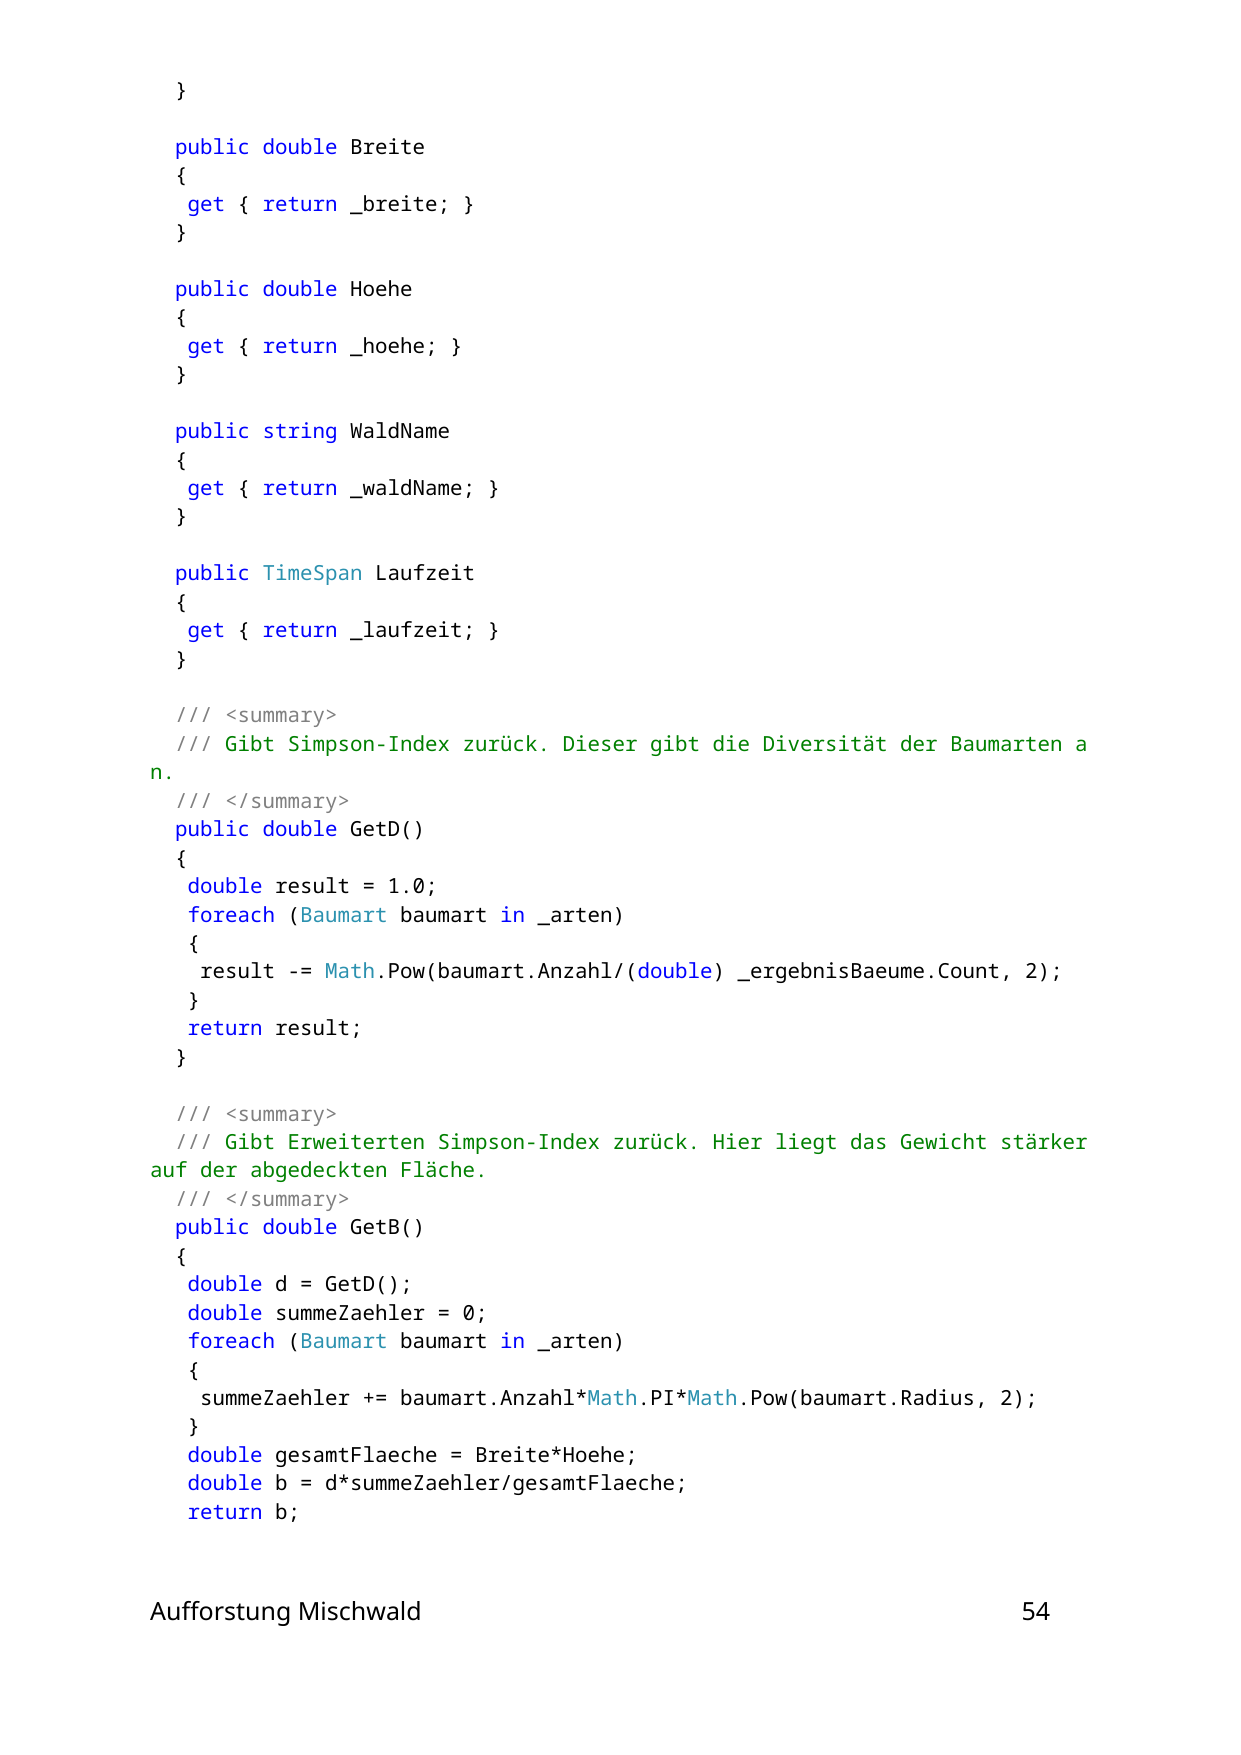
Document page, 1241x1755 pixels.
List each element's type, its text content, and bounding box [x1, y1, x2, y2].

text } [150, 644, 1090, 672]
text double summeZaehler = 0; [150, 1298, 1090, 1326]
text /// </summary> [150, 1184, 1090, 1212]
text public string WaldName [150, 416, 1090, 445]
text } [150, 359, 1090, 388]
text result -= Math.Pow(baumart.Anzahl/(double) _ergebnisBaeume.Count, 2); [150, 957, 1090, 985]
text get { return _breite; } [150, 189, 1090, 217]
text } [150, 985, 1090, 1013]
text foreach (Baumart baumart in _arten) [150, 900, 1090, 928]
text { [150, 1241, 1090, 1269]
text { [150, 1355, 1090, 1383]
text public double GetB() [150, 1212, 1090, 1241]
text { [150, 160, 1090, 189]
text } [150, 217, 1090, 246]
text { [150, 928, 1090, 957]
text public TimeSpan Laufzeit [150, 558, 1090, 587]
text public double Hoehe [150, 274, 1090, 302]
text return b; [150, 1497, 1090, 1525]
text } [150, 75, 1090, 103]
text return result; [150, 1013, 1090, 1042]
text double d = GetD(); [150, 1269, 1090, 1298]
text /// Gibt Erweiterten Simpson-Index zurück. Hier liegt das Gewicht stärker auf der abgedeckten Fläche. [150, 1127, 1090, 1184]
text get { return _hoehe; } [150, 331, 1090, 359]
text /// Gibt Simpson-Index zurück. Dieser gibt die Diversität der Baumarten an. [150, 729, 1090, 786]
text public double GetD() [150, 814, 1090, 843]
text get { return _laufzeit; } [150, 615, 1090, 644]
text } [150, 502, 1090, 530]
text double b = d*summeZaehler/gesamtFlaeche; [150, 1468, 1090, 1497]
text double gesamtFlaeche = Breite*Hoehe; [150, 1440, 1090, 1468]
text /// <summary> [150, 1099, 1090, 1127]
text /// <summary> [150, 701, 1090, 729]
text } [150, 1412, 1090, 1440]
text } [150, 1042, 1090, 1070]
text /// </summary> [150, 786, 1090, 814]
text public double Breite [150, 132, 1090, 160]
text { [150, 843, 1090, 871]
text summeZaehler += baumart.Anzahl*Math.PI*Math.Pow(baumart.Radius, 2); [150, 1383, 1090, 1412]
text { [150, 302, 1090, 331]
text foreach (Baumart baumart in _arten) [150, 1326, 1090, 1355]
text { [150, 445, 1090, 473]
text get { return _waldName; } [150, 473, 1090, 502]
text double result = 1.0; [150, 871, 1090, 900]
text { [150, 587, 1090, 615]
